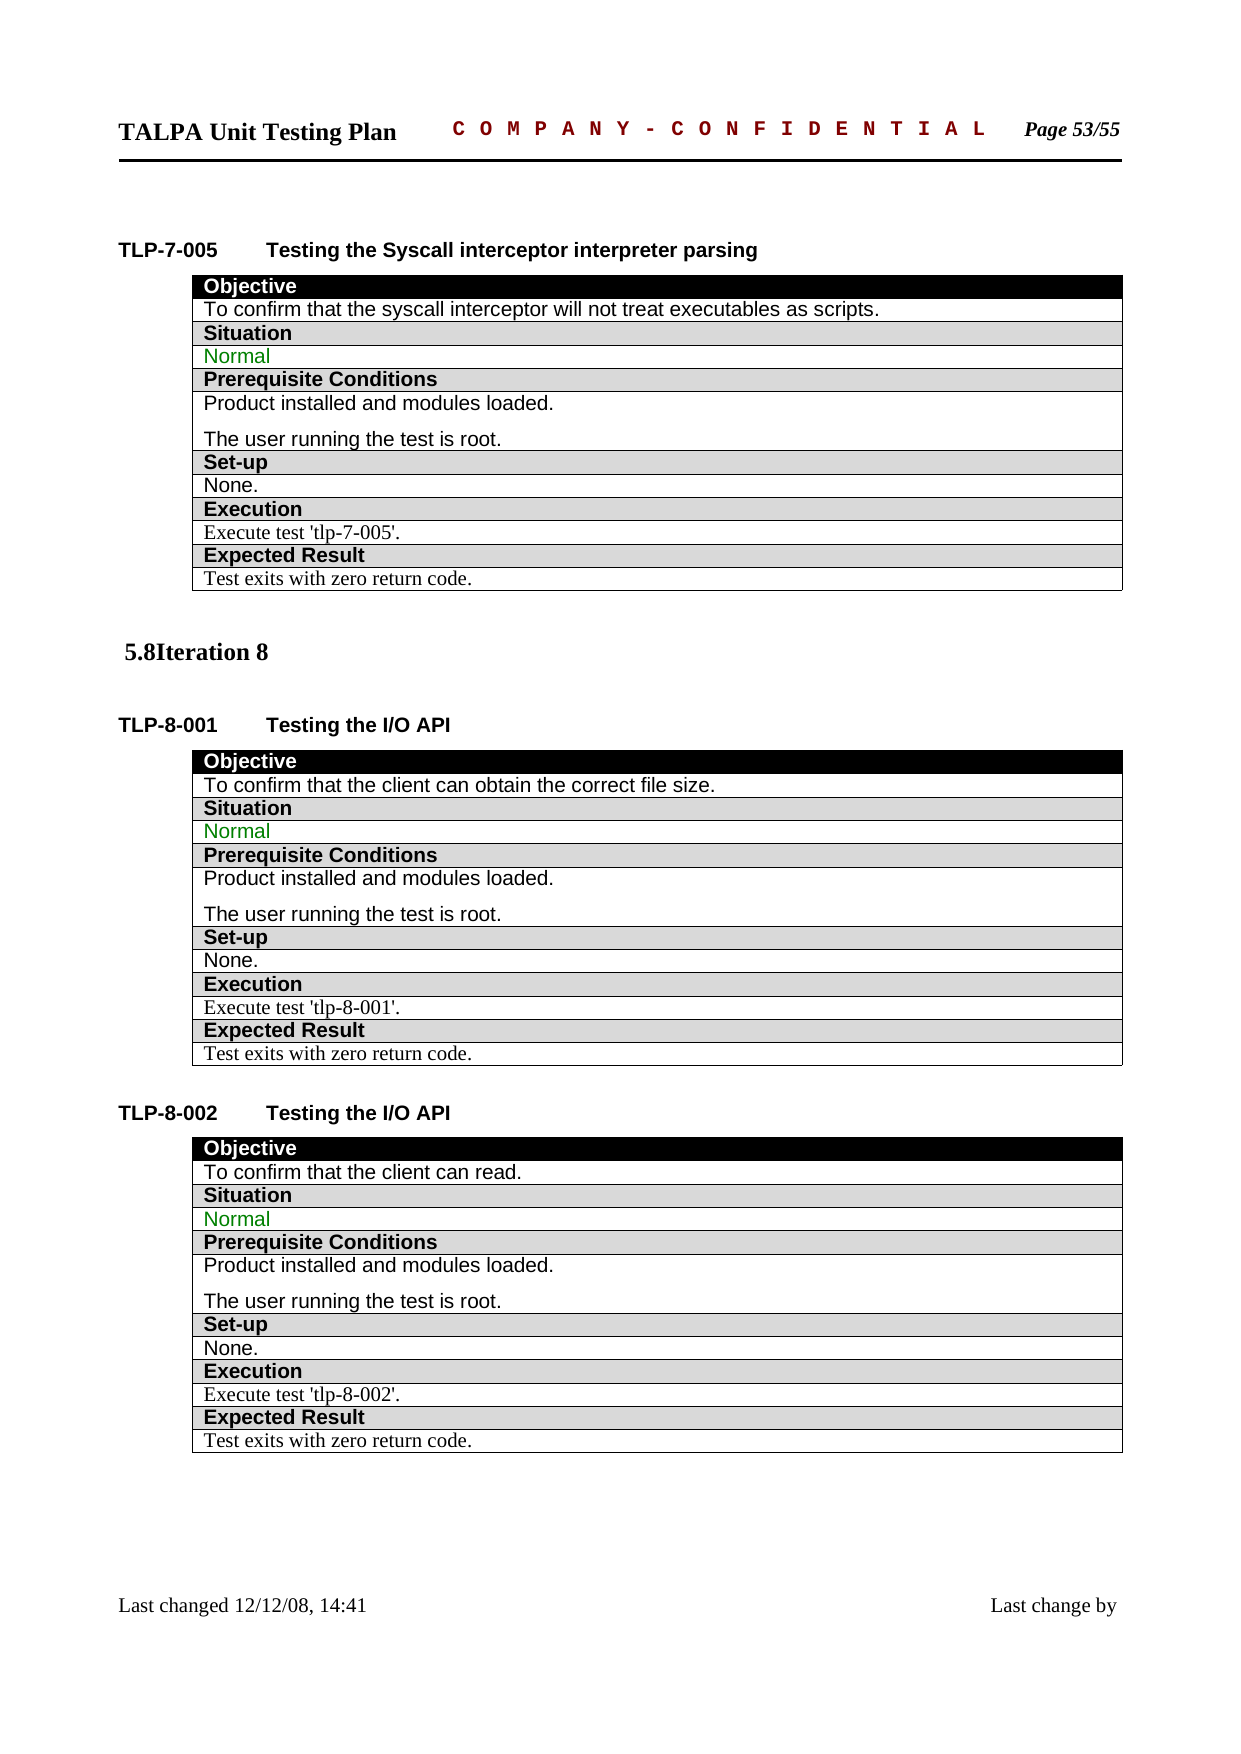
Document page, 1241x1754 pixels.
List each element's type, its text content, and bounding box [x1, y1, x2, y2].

table_cell Execute test 'tlp-8-002'. [193, 1384, 1122, 1406]
table_cell Prerequisite Conditions [193, 1231, 1122, 1254]
table_cell Test exits with zero return code. [193, 1430, 1122, 1452]
table_cell Normal [193, 821, 1122, 843]
table_cell Situation [193, 1185, 1122, 1207]
table_cell Test exits with zero return code. [193, 568, 1122, 590]
table_cell To confirm that the client can read. [193, 1161, 1122, 1184]
table_cell Execute test 'tlp-7-005'. [193, 521, 1122, 544]
table_cell Execution [193, 973, 1122, 996]
table_cell Expected Result [193, 1407, 1122, 1429]
table_header Objective [193, 1138, 1122, 1160]
text TLP-8-002 Testing the I/O API [118, 1101, 1122, 1124]
table_cell Expected Result [193, 545, 1122, 567]
table_cell None. [193, 475, 1122, 497]
subtitle Iteration 8 [124, 638, 1122, 666]
table_cell Normal [193, 346, 1122, 368]
table_cell Set-up [193, 927, 1122, 949]
table_cell Product installed and modules loaded. The user running the test is root. [193, 392, 1122, 450]
table_cell None. [193, 950, 1122, 972]
table_header Objective [193, 751, 1122, 773]
table_cell To confirm that the syscall interceptor will not treat executables as scripts. [193, 299, 1122, 321]
table_cell Execution [193, 1360, 1122, 1383]
table_cell Test exits with zero return code. [193, 1043, 1122, 1065]
table_cell Situation [193, 322, 1122, 345]
table_cell Product installed and modules loaded. The user running the test is root. [193, 868, 1122, 926]
text TLP-8-001 Testing the I/O API [118, 714, 1122, 737]
table_cell Set-up [193, 1314, 1122, 1336]
table_cell To confirm that the client can obtain the correct file size. [193, 774, 1122, 797]
table_cell Situation [193, 798, 1122, 820]
table_cell Product installed and modules loaded. The user running the test is root. [193, 1255, 1122, 1313]
text TLP-7-005 Testing the Syscall interceptor interpreter parsing [118, 239, 1122, 262]
table_cell Prerequisite Conditions [193, 369, 1122, 391]
table_header Objective [193, 276, 1122, 298]
table_cell Execute test 'tlp-8-001'. [193, 997, 1122, 1019]
table_cell Set-up [193, 451, 1122, 474]
table_cell Execution [193, 498, 1122, 520]
table_cell Prerequisite Conditions [193, 844, 1122, 867]
table_cell Expected Result [193, 1020, 1122, 1042]
table_cell None. [193, 1337, 1122, 1359]
table_cell Normal [193, 1208, 1122, 1230]
